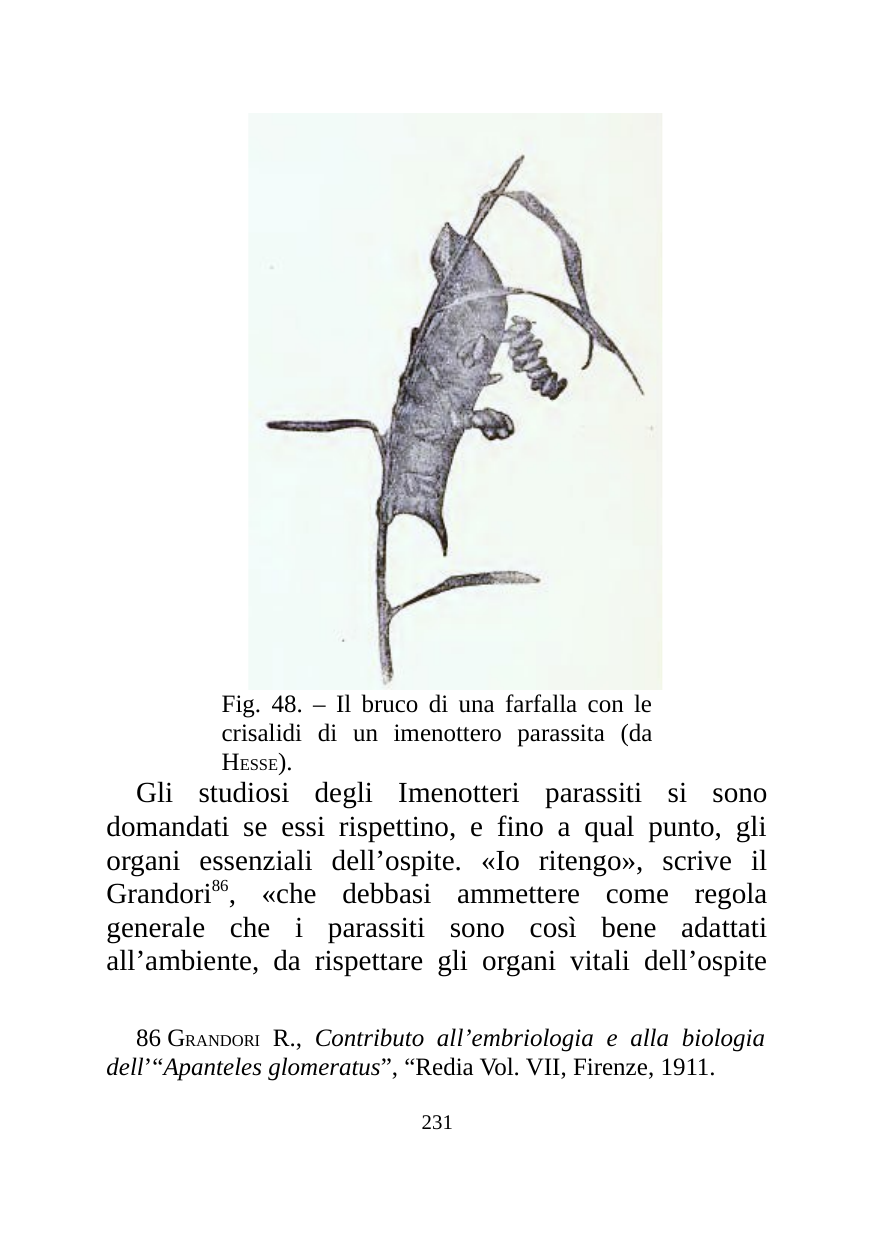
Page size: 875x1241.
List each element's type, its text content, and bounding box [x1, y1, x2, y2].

text Gli studiosi degli Imenotteri parassiti si sono domandati se essi rispettino, e fino a qual punto, gli organi essenziali dell’ospite. «Io ritengo», scrive il Grandori, «che debbasi ammettere come regola generale che i parassiti sono così bene adattati all’ambiente, da rispettare gli organi vitali dell’ospite [106, 776, 768, 977]
text Grandori R., Contributo all’embriologia e alla biologia dell’“Apanteles glomeratus”, “Redia Vol. VII, Firenze, 1911. [106, 1023, 768, 1080]
picture [248, 113, 663, 690]
text Fig. 48. – Il bruco di una farfalla con le crisalidi di un imenottero parassita (da Hesse). [221, 690, 653, 776]
